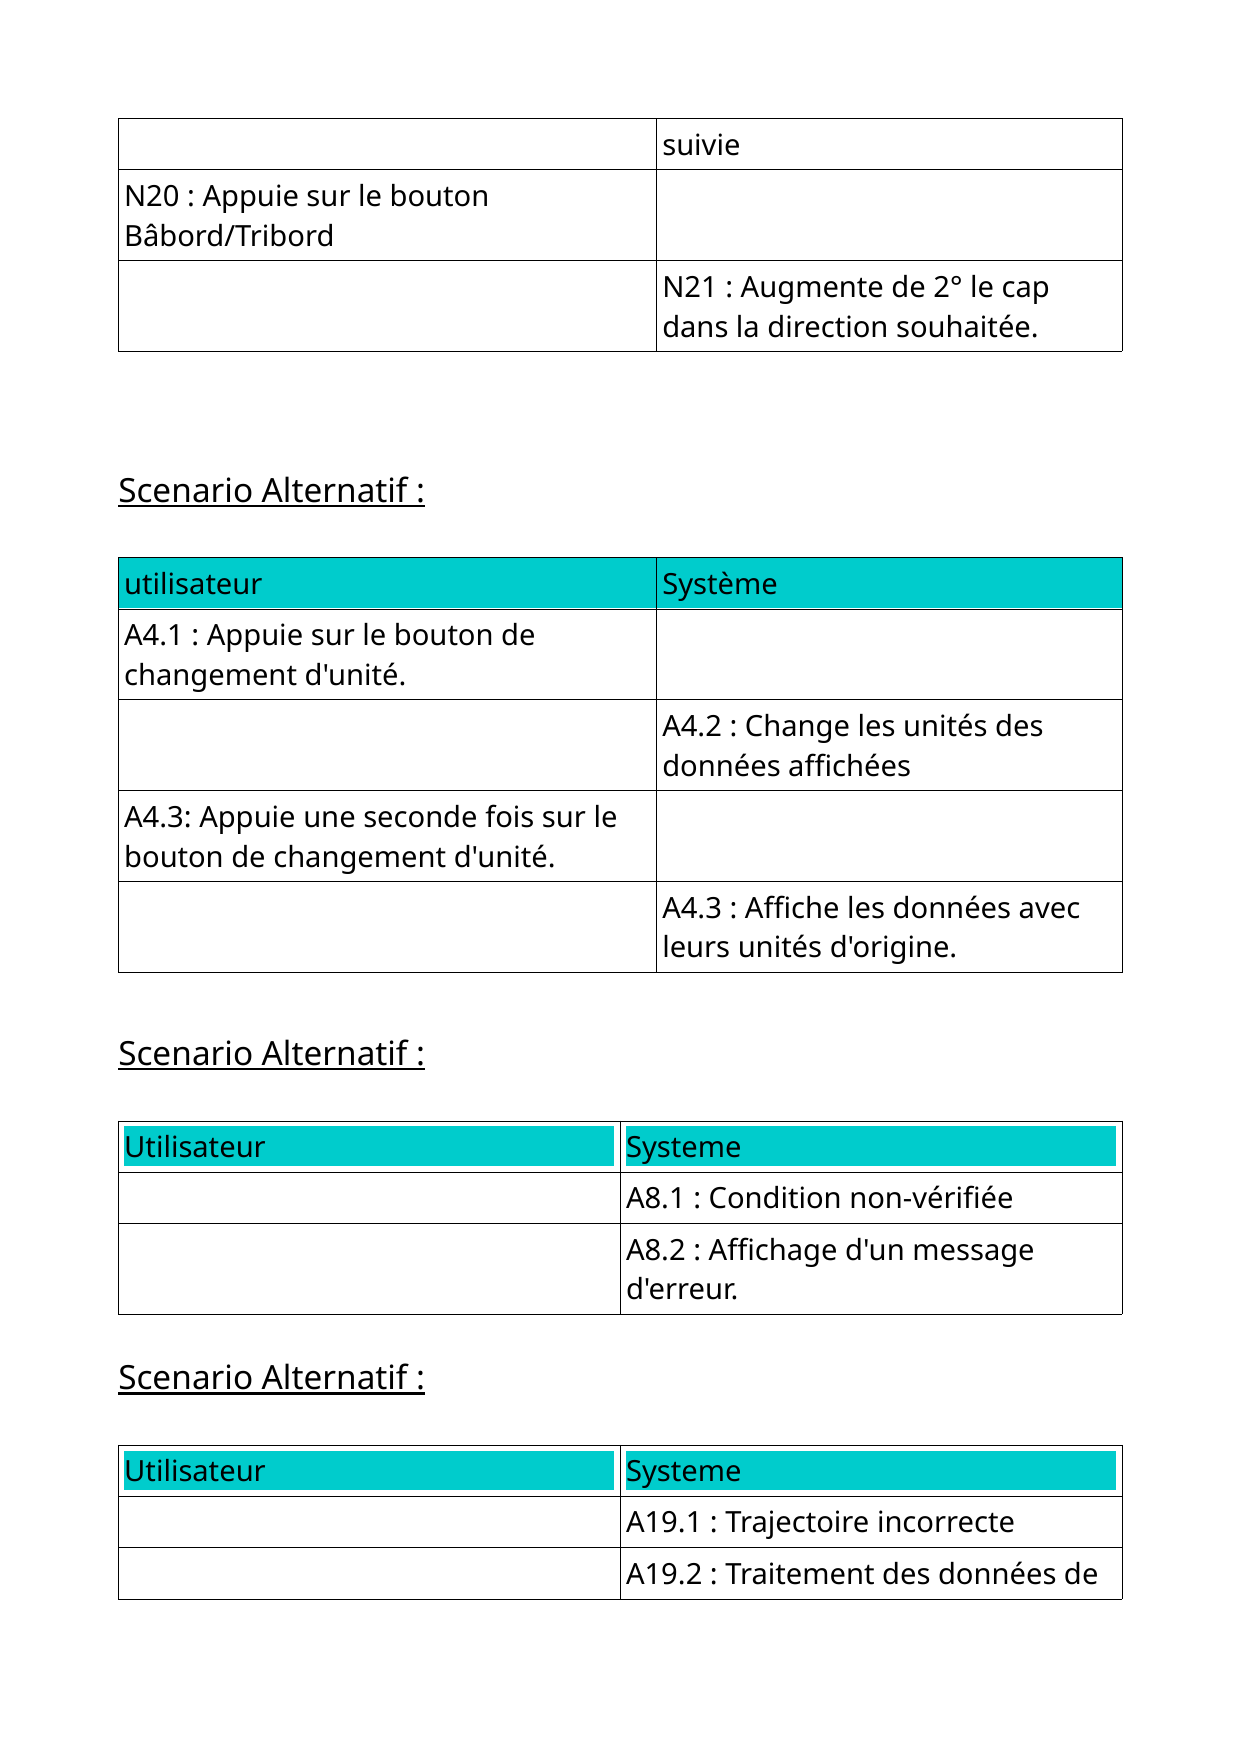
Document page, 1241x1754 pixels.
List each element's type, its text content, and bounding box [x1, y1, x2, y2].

table_cell [119, 700, 656, 790]
table_cell A8.1 : Condition non-vérifiée [621, 1173, 1122, 1223]
table_header Utilisateur [119, 1122, 620, 1172]
table_header Systeme [621, 1446, 1122, 1496]
table_cell [119, 882, 656, 972]
text Scenario Alternatif : [118, 1354, 1122, 1399]
table_header Utilisateur [119, 1446, 620, 1496]
table_cell A19.1 : Trajectoire incorrecte [621, 1497, 1122, 1547]
table_cell N21 : Augmente de 2° le cap dans la direction souhaitée. [657, 261, 1122, 351]
table_cell [119, 1224, 620, 1314]
table_cell A4.2 : Change les unités des données affichées [657, 700, 1122, 790]
table_cell [119, 261, 656, 351]
table_header utilisateur [119, 558, 656, 608]
table_cell [119, 1548, 620, 1598]
table_cell [119, 1173, 620, 1223]
table_cell suivie [657, 119, 1122, 169]
table_cell A4.3: Appuie une seconde fois sur le bouton de changement d'unité. [119, 791, 656, 881]
table_cell [657, 791, 1122, 881]
table_cell A19.2 : Traitement des données de [621, 1548, 1122, 1598]
table_cell [119, 119, 656, 169]
table_cell A4.1 : Appuie sur le bouton de changement d'unité. [119, 610, 656, 699]
text Scenario Alternatif : [118, 1030, 1122, 1075]
table_header Système [657, 558, 1122, 608]
table_cell [657, 610, 1122, 699]
table_cell A4.3 : Affiche les données avec leurs unités d'origine. [657, 882, 1122, 972]
table_cell [119, 1497, 620, 1547]
table_header Systeme [621, 1122, 1122, 1172]
table_cell N20 : Appuie sur le bouton Bâbord/Tribord [119, 170, 656, 260]
table_cell [657, 170, 1122, 260]
text Scenario Alternatif : [118, 466, 1122, 512]
table_cell A8.2 : Affichage d'un message d'erreur. [621, 1224, 1122, 1314]
